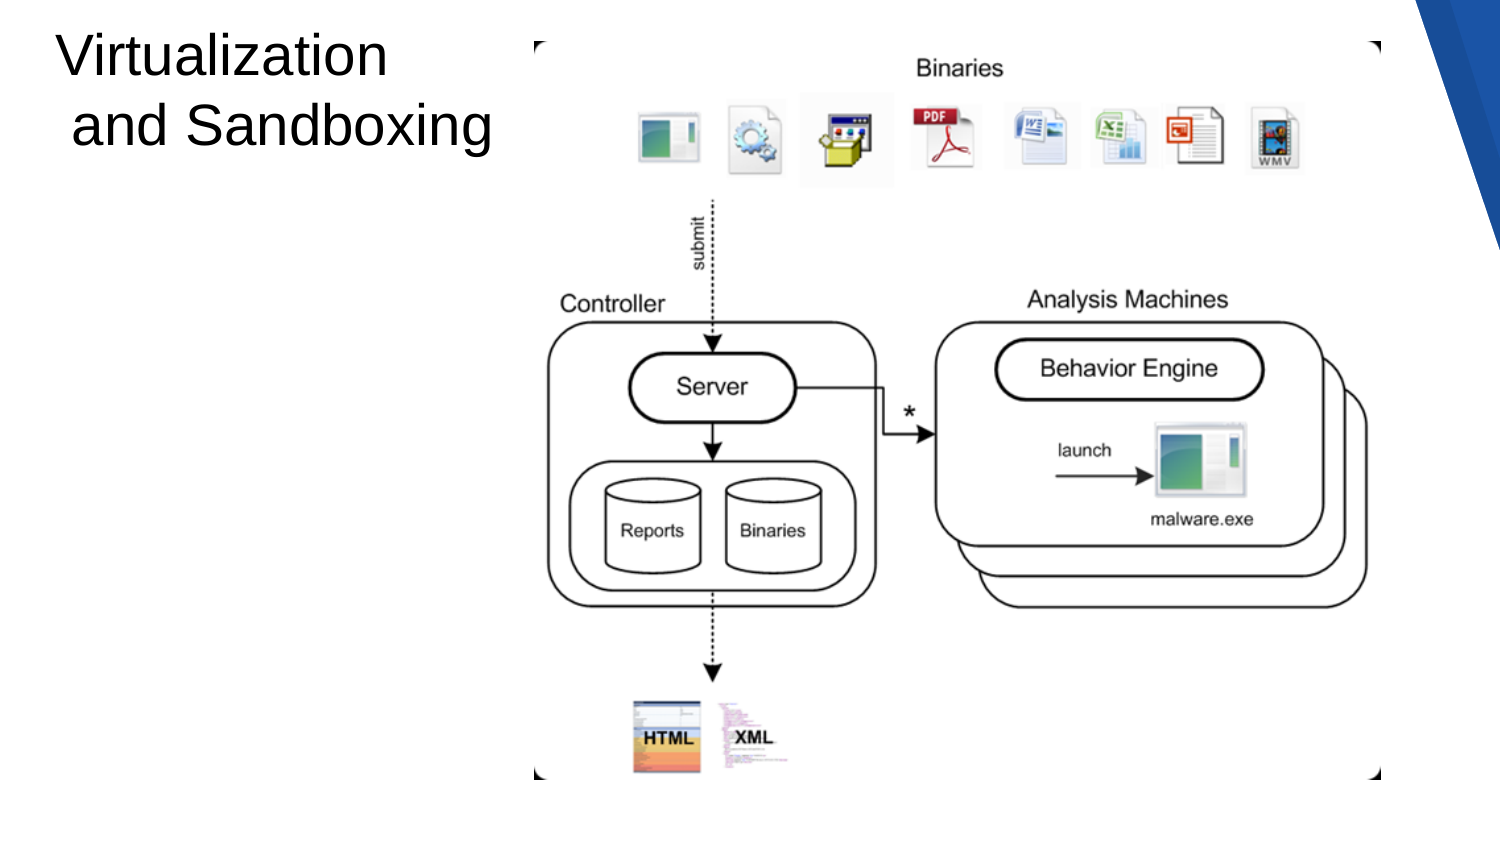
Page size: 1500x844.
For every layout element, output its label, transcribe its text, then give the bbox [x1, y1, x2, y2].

title Virtualization and Sandboxing [40, 105, 534, 173]
picture [534, 41, 1381, 781]
